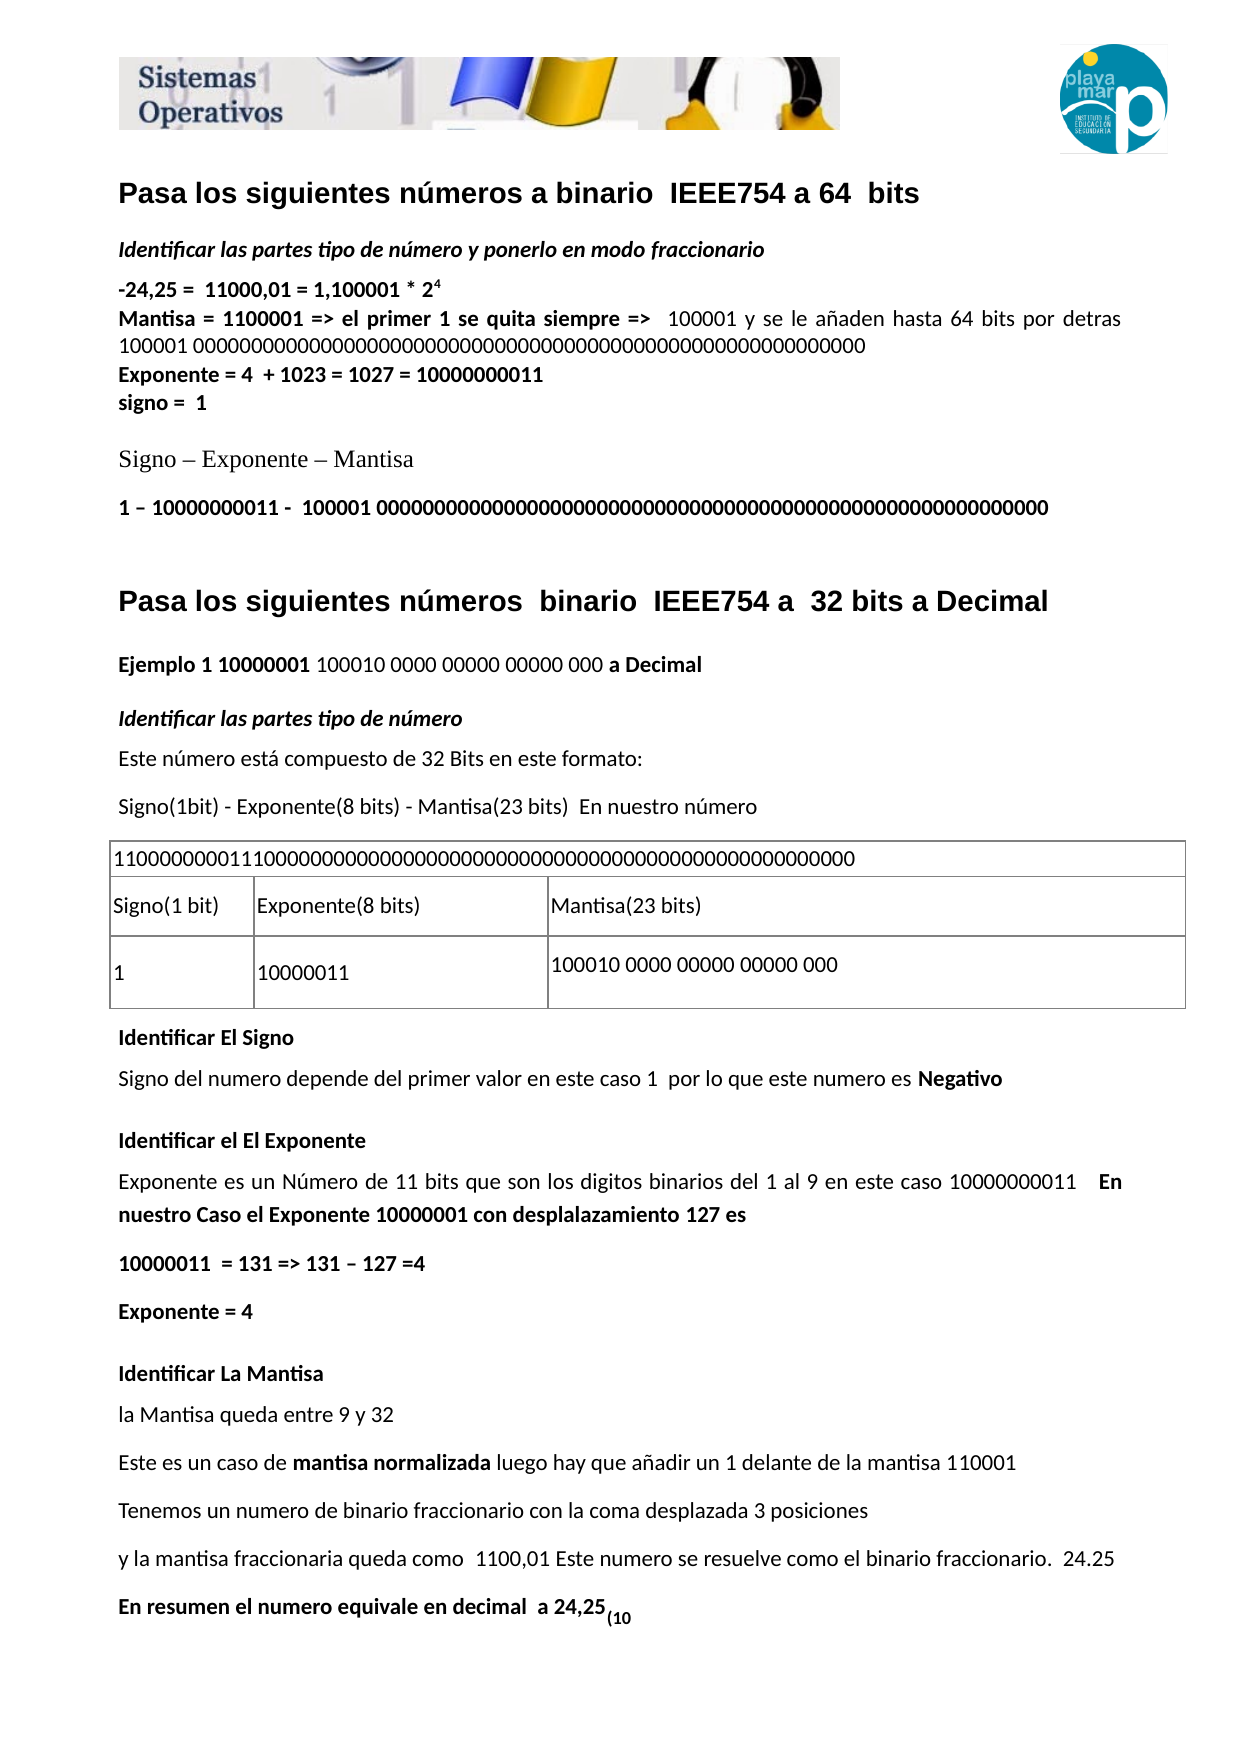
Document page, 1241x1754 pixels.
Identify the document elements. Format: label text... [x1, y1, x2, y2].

subtitle Identificar La Mantisa [118, 1359, 1122, 1387]
picture [119, 57, 840, 130]
table_header 1100000000111000000000000000000000000000000000000000000000000000 [111, 842, 1185, 876]
picture [1060, 44, 1104, 86]
text Mantisa = 1100001 => el primer 1 se quita siempre => 100001 y se le añaden hasta 64 bits por detras 100001 0000000000000000000000000000000000000000000000000000000000 [118, 304, 1122, 360]
table_cell 100010 0000 00000 00000 000 [549, 937, 1185, 1007]
subtitle Ejemplo 1 10000001 100010 0000 00000 00000 000 a Decimal [118, 651, 1122, 679]
table_cell 1 [111, 937, 253, 1007]
subtitle En resumen el numero equivale en decimal a 24,25(10 [118, 1592, 1122, 1628]
picture [1124, 44, 1168, 85]
text 1 – 10000000011 - 100001 0000000000000000000000000000000000000000000000000000000000 [118, 493, 1122, 521]
text Exponente = 4 + 1023 = 1027 = 10000000011 [118, 360, 1122, 388]
text 10000011 = 131 => 131 – 127 =4 [118, 1249, 1122, 1277]
text Este es un caso de mantisa normalizada luego hay que añadir un 1 delante de la mantisa 110001 [118, 1448, 1122, 1476]
table_cell Mantisa(23 bits) [549, 877, 1185, 935]
picture [1108, 88, 1113, 97]
subtitle Identificar las partes tipo de número y ponerlo en modo fraccionario [118, 235, 1122, 263]
table_cell 10000011 [255, 937, 547, 1007]
picture [1079, 88, 1093, 97]
text y la mantisa fraccionaria queda como 1100,01 Este numero se resuelve como el binario fraccionario. 24.25 [118, 1544, 1122, 1572]
picture [1070, 75, 1075, 84]
picture [1115, 87, 1168, 154]
text -24,25 = 11000,01 = 1,100001 * 24 [118, 276, 1122, 304]
subtitle Identificar el El Exponente [118, 1126, 1122, 1154]
text Exponente = 4 [118, 1297, 1122, 1325]
subtitle Pasa los siguientes números a binario IEEE754 a 64 bits [118, 176, 1122, 210]
subtitle Pasa los siguientes números binario IEEE754 a 32 bits a Decimal [118, 583, 1122, 617]
table_cell Signo(1 bit) [111, 877, 253, 935]
text signo = 1 [118, 388, 1122, 416]
picture [1060, 101, 1113, 154]
picture [1100, 88, 1105, 97]
text Signo(1bit) - Exponente(8 bits) - Mantisa(23 bits) En nuestro número [118, 792, 1122, 820]
text Tenemos un numero de binario fraccionario con la coma desplazada 3 posiciones [118, 1496, 1122, 1524]
subtitle Identificar las partes tipo de número [118, 704, 1122, 732]
text Exponente es un Número de 11 bits que son los digitos binarios del 1 al 9 en este caso 10000000011 En nuestro Caso el Exponente 10000001 con desplalazamiento 127 es [118, 1167, 1122, 1228]
text Signo del numero depende del primer valor en este caso 1 por lo que este numero es Negativo [118, 1064, 1122, 1092]
text Signo – Exponente – Mantisa [118, 444, 1122, 472]
subtitle Identificar El Signo [118, 1023, 1122, 1051]
text Este número está compuesto de 32 Bits en este formato: [118, 744, 1122, 772]
picture [1095, 75, 1103, 90]
table_cell Exponente(8 bits) [255, 877, 547, 935]
text la Mantisa queda entre 9 y 32 [118, 1400, 1122, 1428]
